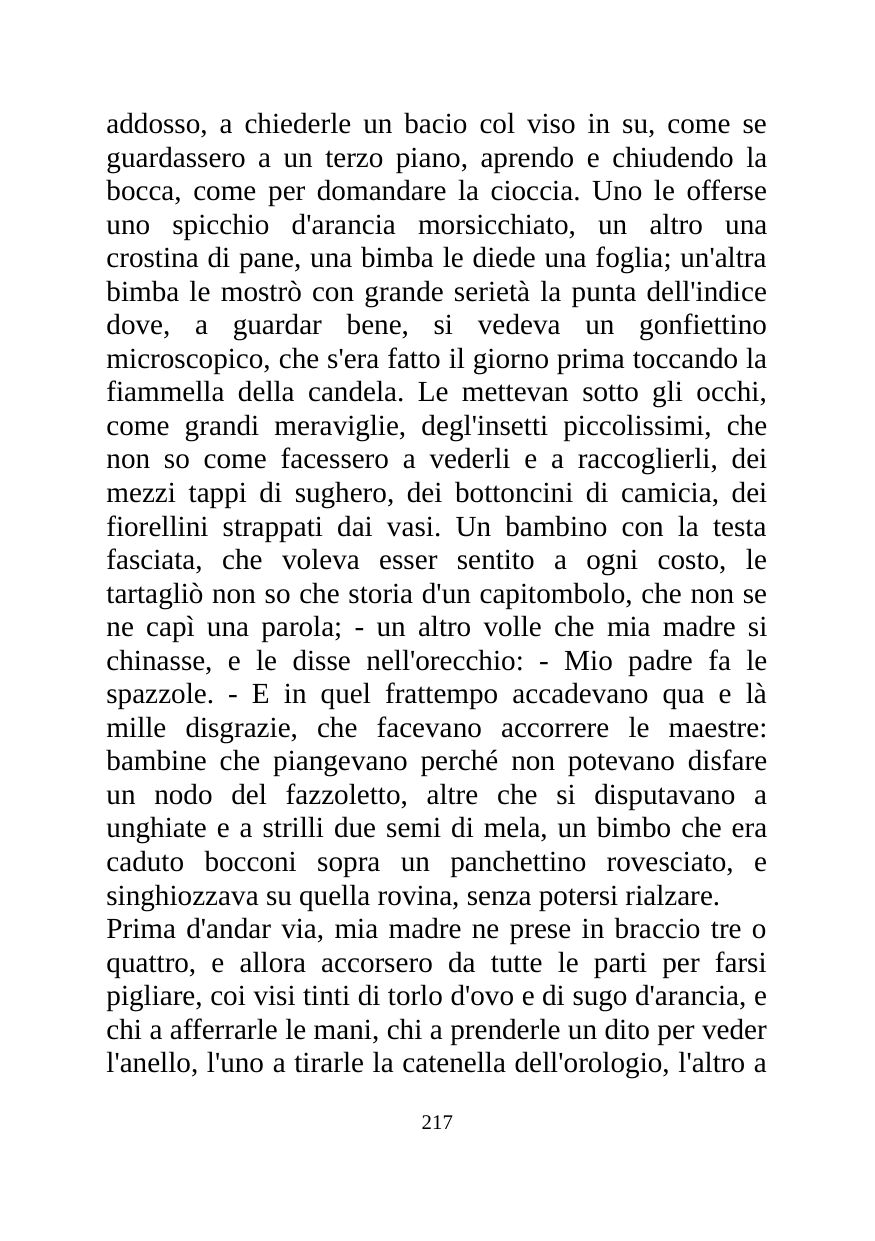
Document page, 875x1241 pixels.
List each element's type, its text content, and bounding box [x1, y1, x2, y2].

text addosso, a chiederle un bacio col viso in su, come se guardassero a un terzo piano, aprendo e chiudendo la bocca, come per domandare la cioccia. Uno le offerse uno spicchio d'arancia morsicchiato, un altro una crostina di pane, una bimba le diede una foglia; un'altra bimba le mostrò con grande serietà la punta dell'indice dove, a guardar bene, si vedeva un gonfiettino microscopico, che s'era fatto il giorno prima toccando la fiammella della candela. Le mettevan sotto gli occhi, come grandi meraviglie, degl'insetti piccolissimi, che non so come facessero a vederli e a raccoglierli, dei mezzi tappi di sughero, dei bottoncini di camicia, dei fiorellini strappati dai vasi. Un bambino con la testa fasciata, che voleva esser sentito a ogni costo, le tartagliò non so che storia d'un capitombolo, che non se ne capì una parola; - un altro volle che mia madre si chinasse, e le disse nell'orecchio: - Mio padre fa le spazzole. - E in quel frattempo accadevano qua e là mille disgrazie, che facevano accorrere le maestre: bambine che piangevano perché non potevano disfare un nodo del fazzoletto, altre che si disputavano a unghiate e a strilli due semi di mela, un bimbo che era caduto bocconi sopra un panchettino rovesciato, e singhiozzava su quella rovina, senza potersi rialzare. [106, 106, 768, 911]
text Prima d'andar via, mia madre ne prese in braccio tre o quattro, e allora accorsero da tutte le parti per farsi pigliare, coi visi tinti di torlo d'ovo e di sugo d'arancia, e chi a afferrarle le mani, chi a prenderle un dito per veder l'anello, l'uno a tirarle la catenella dell'orologio, l'altro a [106, 911, 768, 1079]
